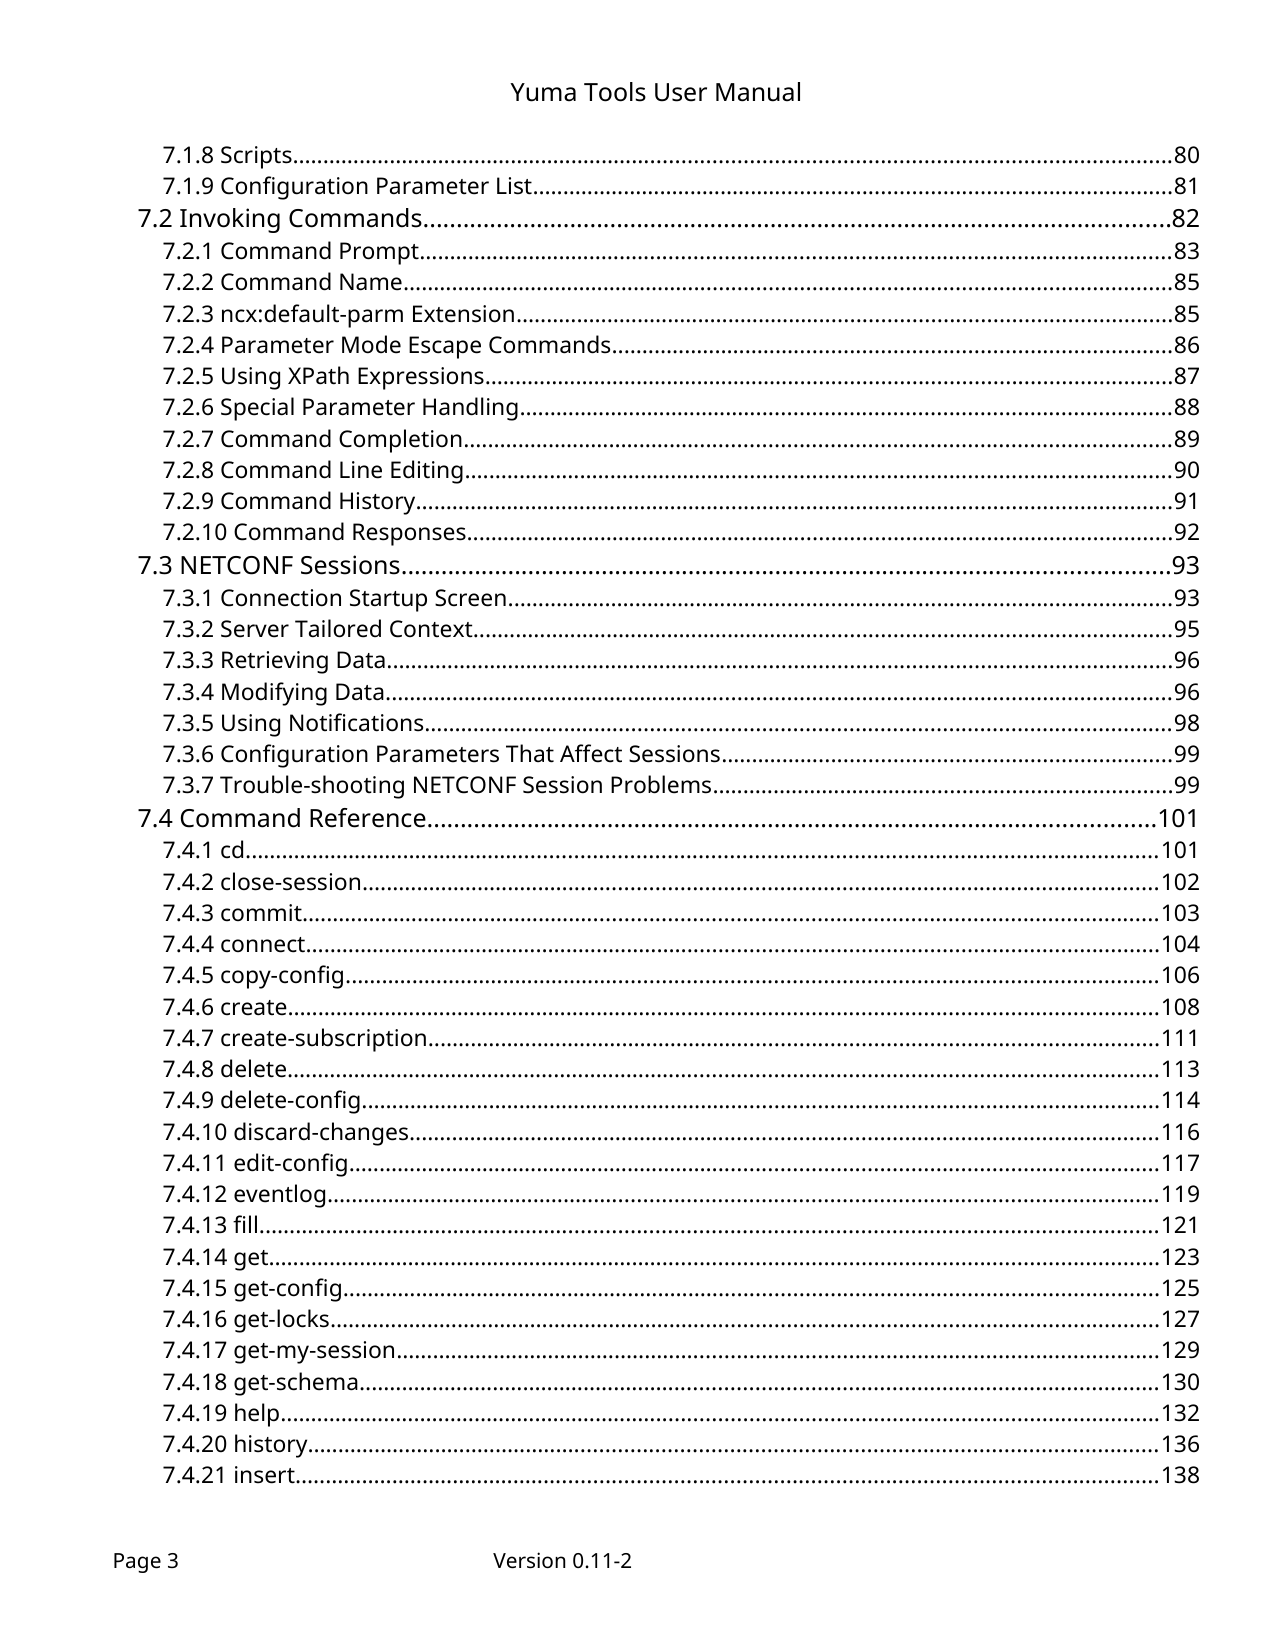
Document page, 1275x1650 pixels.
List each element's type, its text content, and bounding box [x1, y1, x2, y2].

text 7.4.7 create-subscription 111 [162, 1022, 1200, 1053]
text 7.2.4 Parameter Mode Escape Commands 86 [162, 329, 1200, 360]
text 7.4.17 get-my-session 129 [162, 1334, 1200, 1366]
text 7.2.7 Command Completion 89 [162, 423, 1200, 454]
text 7.4.6 create 108 [162, 991, 1200, 1022]
text 7.4.2 close-session 102 [162, 866, 1200, 897]
text 7.2.5 Using XPath Expressions 87 [162, 360, 1200, 391]
text 7.4.12 eventlog 119 [162, 1178, 1200, 1209]
text 7.4.9 delete-config 114 [162, 1084, 1200, 1116]
text 7.3.2 Server Tailored Context 95 [162, 613, 1200, 644]
text 7.4.19 help 132 [162, 1397, 1200, 1428]
text 7.4.11 edit-config 117 [162, 1147, 1200, 1178]
text 7.2.1 Command Prompt 83 [162, 235, 1200, 266]
text 7.4.1 cd 101 [162, 834, 1200, 866]
text 7.4.15 get-config 125 [162, 1272, 1200, 1303]
text 7.3.7 Trouble-shooting NETCONF Session Problems 99 [162, 769, 1200, 800]
text 7.3.3 Retrieving Data 96 [162, 644, 1200, 675]
text 7.3.6 Configuration Parameters That Affect Sessions 99 [162, 738, 1200, 769]
text 7.4.10 discard-changes 116 [162, 1116, 1200, 1147]
text 7.4.18 get-schema 130 [162, 1366, 1200, 1397]
text 7.2.8 Command Line Editing 90 [162, 454, 1200, 485]
text 7.2 Invoking Commands 82 [137, 201, 1200, 235]
text 7.2.3 ncx:default-parm Extension 85 [162, 298, 1200, 329]
text 7.4.3 commit 103 [162, 897, 1200, 928]
text 7.4.5 copy-config 106 [162, 959, 1200, 991]
text 7.2.10 Command Responses 92 [162, 516, 1200, 548]
text 7.1.9 Configuration Parameter List 81 [162, 170, 1200, 201]
text 7.2.2 Command Name 85 [162, 266, 1200, 298]
text 7.4.21 insert 138 [162, 1459, 1200, 1491]
text 7.4.8 delete 113 [162, 1053, 1200, 1084]
text 7.3.5 Using Notifications 98 [162, 707, 1200, 738]
text 7.2.9 Command History 91 [162, 485, 1200, 516]
text 7.2.6 Special Parameter Handling 88 [162, 391, 1200, 423]
text 7.4.4 connect 104 [162, 928, 1200, 959]
text 7.3.4 Modifying Data 96 [162, 675, 1200, 707]
text 7.3 NETCONF Sessions 93 [137, 548, 1200, 582]
text 7.4 Command Reference 101 [137, 800, 1200, 834]
text 7.3.1 Connection Startup Screen 93 [162, 582, 1200, 613]
text 7.4.13 fill 121 [162, 1209, 1200, 1241]
text 7.1.8 Scripts 80 [162, 138, 1200, 170]
text 7.4.14 get 123 [162, 1241, 1200, 1272]
text 7.4.20 history 136 [162, 1428, 1200, 1459]
text 7.4.16 get-locks 127 [162, 1303, 1200, 1334]
